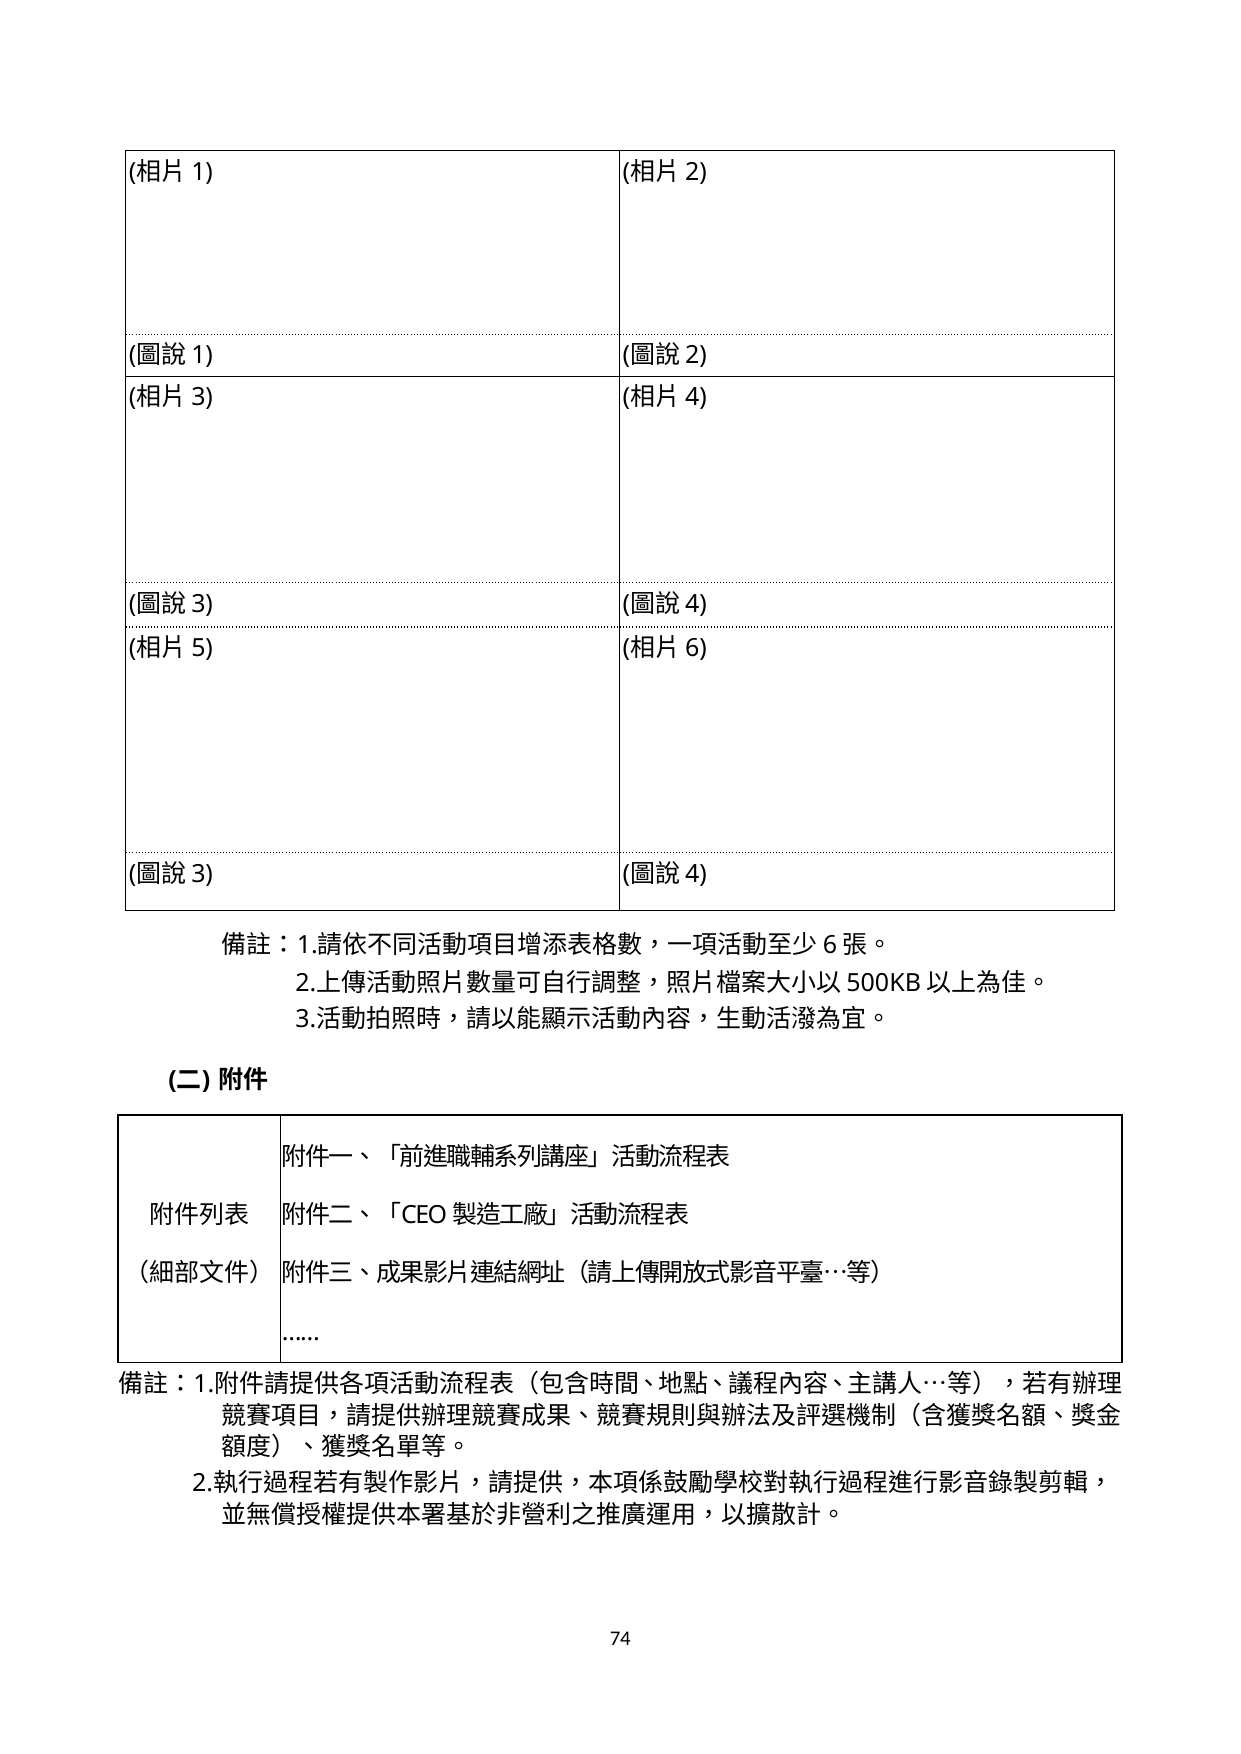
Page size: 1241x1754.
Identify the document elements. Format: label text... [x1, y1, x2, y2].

table_cell (圖說2) [620, 334, 1114, 376]
text 備註：1.請依不同活動項目增添表格數，一項活動至少6張。 [222, 917, 1122, 962]
table_header 附件列表 （細部文件） [119, 1116, 280, 1362]
text 備註：1.附件請提供各項活動流程表（包含時間、地點、議程內容、主講人…等），若有辦理競賽項目，請提供辦理競賽成果、競賽規則與辦法及評選機制（含獲獎名額、獎金額度）、獲獎名單等。 [118, 1368, 1122, 1462]
table_cell (圖說3) [126, 852, 619, 910]
text 2.上傳活動照片數量可自行調整，照片檔案大小以500KB以上為佳。 [295, 962, 1122, 999]
table_cell (圖說1) [126, 334, 619, 376]
table_cell (相片1) [126, 151, 619, 334]
table_cell (相片4) [620, 377, 1114, 582]
table_cell (相片5) [126, 626, 619, 852]
table_header 附件一、「前進職輔系列講座」活動流程表 附件二、「CEO製造工廠」活動流程表 附件三、成果影片連結網址（請上傳開放式影音平臺…等） …… [281, 1116, 1121, 1362]
table_cell (相片3) [126, 377, 619, 582]
table_cell (相片2) [620, 151, 1114, 334]
list 附件 [168, 1060, 1122, 1096]
text 2.執行過程若有製作影片，請提供，本項係鼓勵學校對執行過程進行影音錄製剪輯，並無償授權提供本署基於非營利之推廣運用，以擴散計。 [192, 1467, 1122, 1529]
table_cell (圖說3) [126, 582, 619, 626]
table_cell (圖說4) [620, 852, 1114, 910]
table_cell (圖說4) [620, 582, 1114, 626]
table_cell (相片6) [620, 626, 1114, 852]
text 3.活動拍照時，請以能顯示活動內容，生動活潑為宜。 [295, 999, 1122, 1035]
